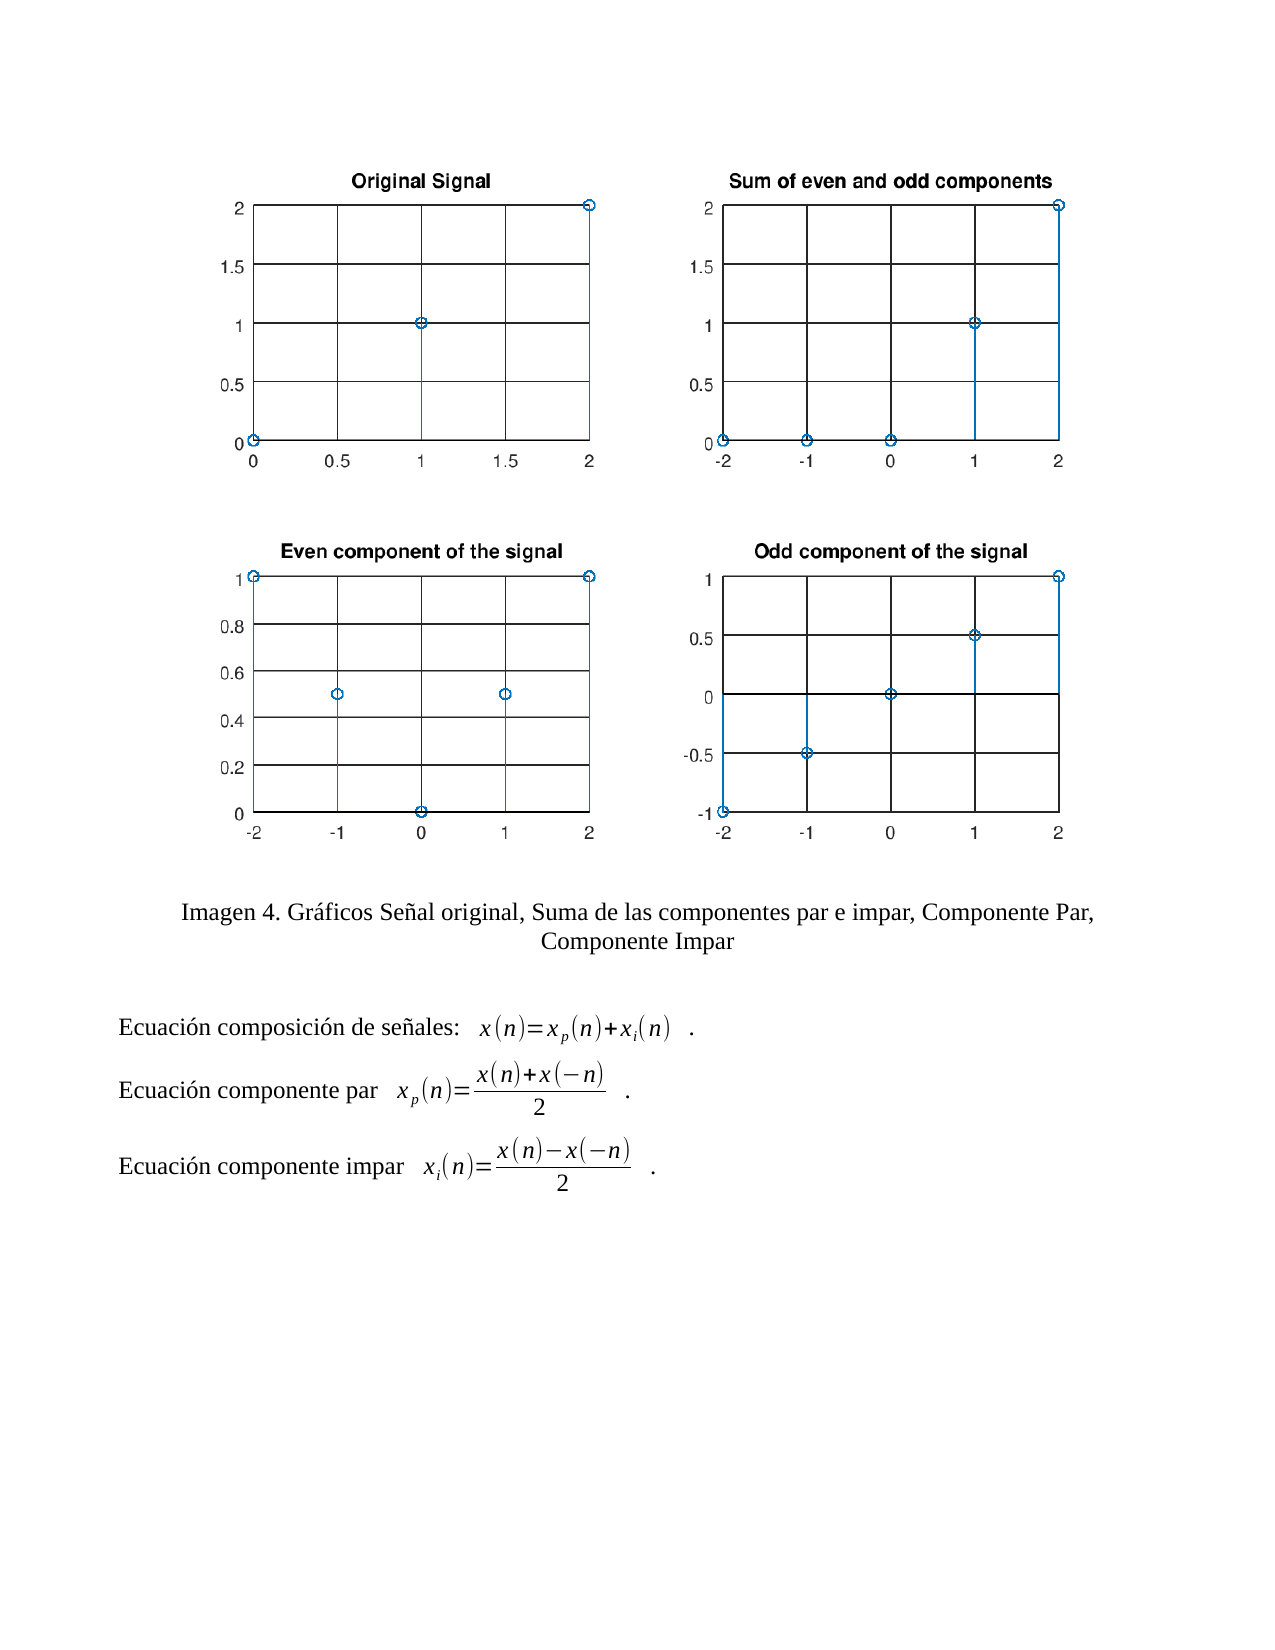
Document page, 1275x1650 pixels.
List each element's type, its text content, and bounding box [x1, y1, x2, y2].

text Imagen 4. Gráficos Señal original, Suma de las componentes par e impar, Componente Par, Componente Impar [118, 897, 1157, 954]
text Ecuación componente par. [118, 1059, 1157, 1121]
picture [118, 118, 1157, 897]
text Ecuación componente impar. [118, 1135, 1157, 1197]
text Ecuación composición de señales:. [118, 1012, 1157, 1045]
